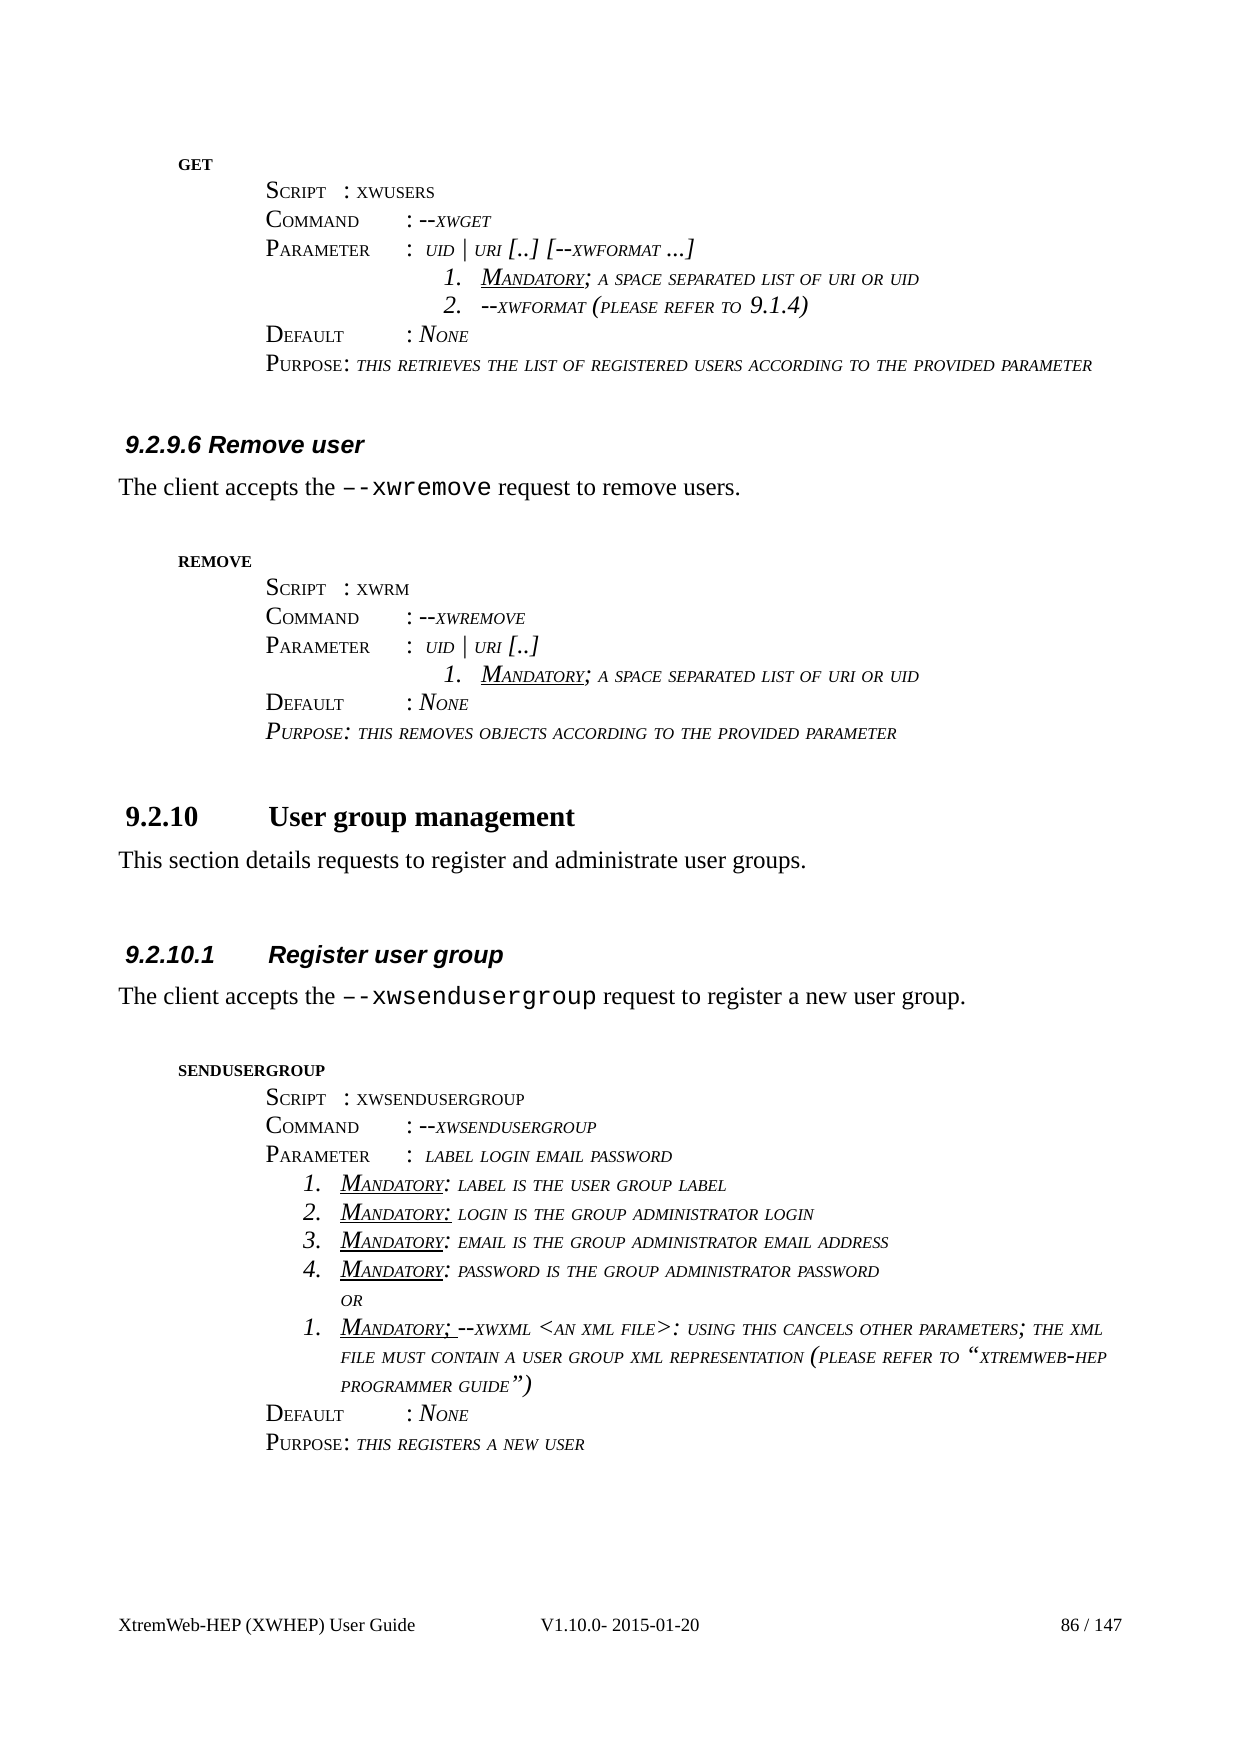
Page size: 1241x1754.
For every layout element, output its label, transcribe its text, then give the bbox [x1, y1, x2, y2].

text Command : --xwremove [265, 601, 1122, 630]
text Script : xwusers [265, 176, 1122, 204]
text Purpose : this removes objects according to the provided parameter [265, 716, 1122, 745]
text Command : --xwget [265, 204, 1122, 233]
list Mandatory: login is the group administrator login [303, 1197, 1122, 1225]
list Mandatory: email is the group administrator email address [303, 1225, 1122, 1254]
text Purpose : this retrieves the list of registered users according to the provided parameter [265, 348, 1122, 377]
text This section details requests to register and administrate user groups. [118, 845, 1122, 873]
subtitle Remove user [118, 431, 1122, 459]
text Parameter : label login email password [265, 1139, 1122, 1168]
text The client accepts the –-xwsendusergroup request to register a new user group. [118, 981, 1122, 1012]
text Default : None [265, 687, 1122, 716]
text Default : None [265, 1398, 1122, 1427]
text Script : xwrm [265, 572, 1122, 601]
text The client accepts the –-xwremove request to remove users. [118, 472, 1122, 502]
list Mandatory: password is the group administrator password [303, 1254, 1122, 1283]
text Default : None [265, 319, 1122, 348]
text Purpose : this registers a new user [265, 1427, 1122, 1455]
list Mandatory; a space separated list of uri or uid [443, 262, 1122, 291]
subtitle User group management [118, 799, 1122, 832]
subtitle Register user group [118, 940, 1122, 968]
list Mandatory; --xwxml <an xml file>: using this cancels other parameters; the xml file must contain a user group xml representation (please refer to “xtremweb-hep programmer guide”) [303, 1312, 1122, 1398]
text Script : xwsendusergroup [265, 1082, 1122, 1110]
text sendusergroup [178, 1053, 1122, 1082]
text remove [178, 544, 1122, 572]
list --xwformat (please refer to 9.1.4) [443, 291, 1122, 319]
text Parameter : uid | uri [..] [265, 630, 1122, 659]
list or [303, 1283, 1122, 1312]
list Mandatory; a space separated list of uri or uid [443, 659, 1122, 687]
text Command : --xwsendusergroup [265, 1110, 1122, 1139]
list Mandatory: label is the user group label [303, 1168, 1122, 1197]
text get [178, 147, 1122, 176]
text Parameter : uid | uri [..] [--xwformat ...] [265, 233, 1122, 262]
